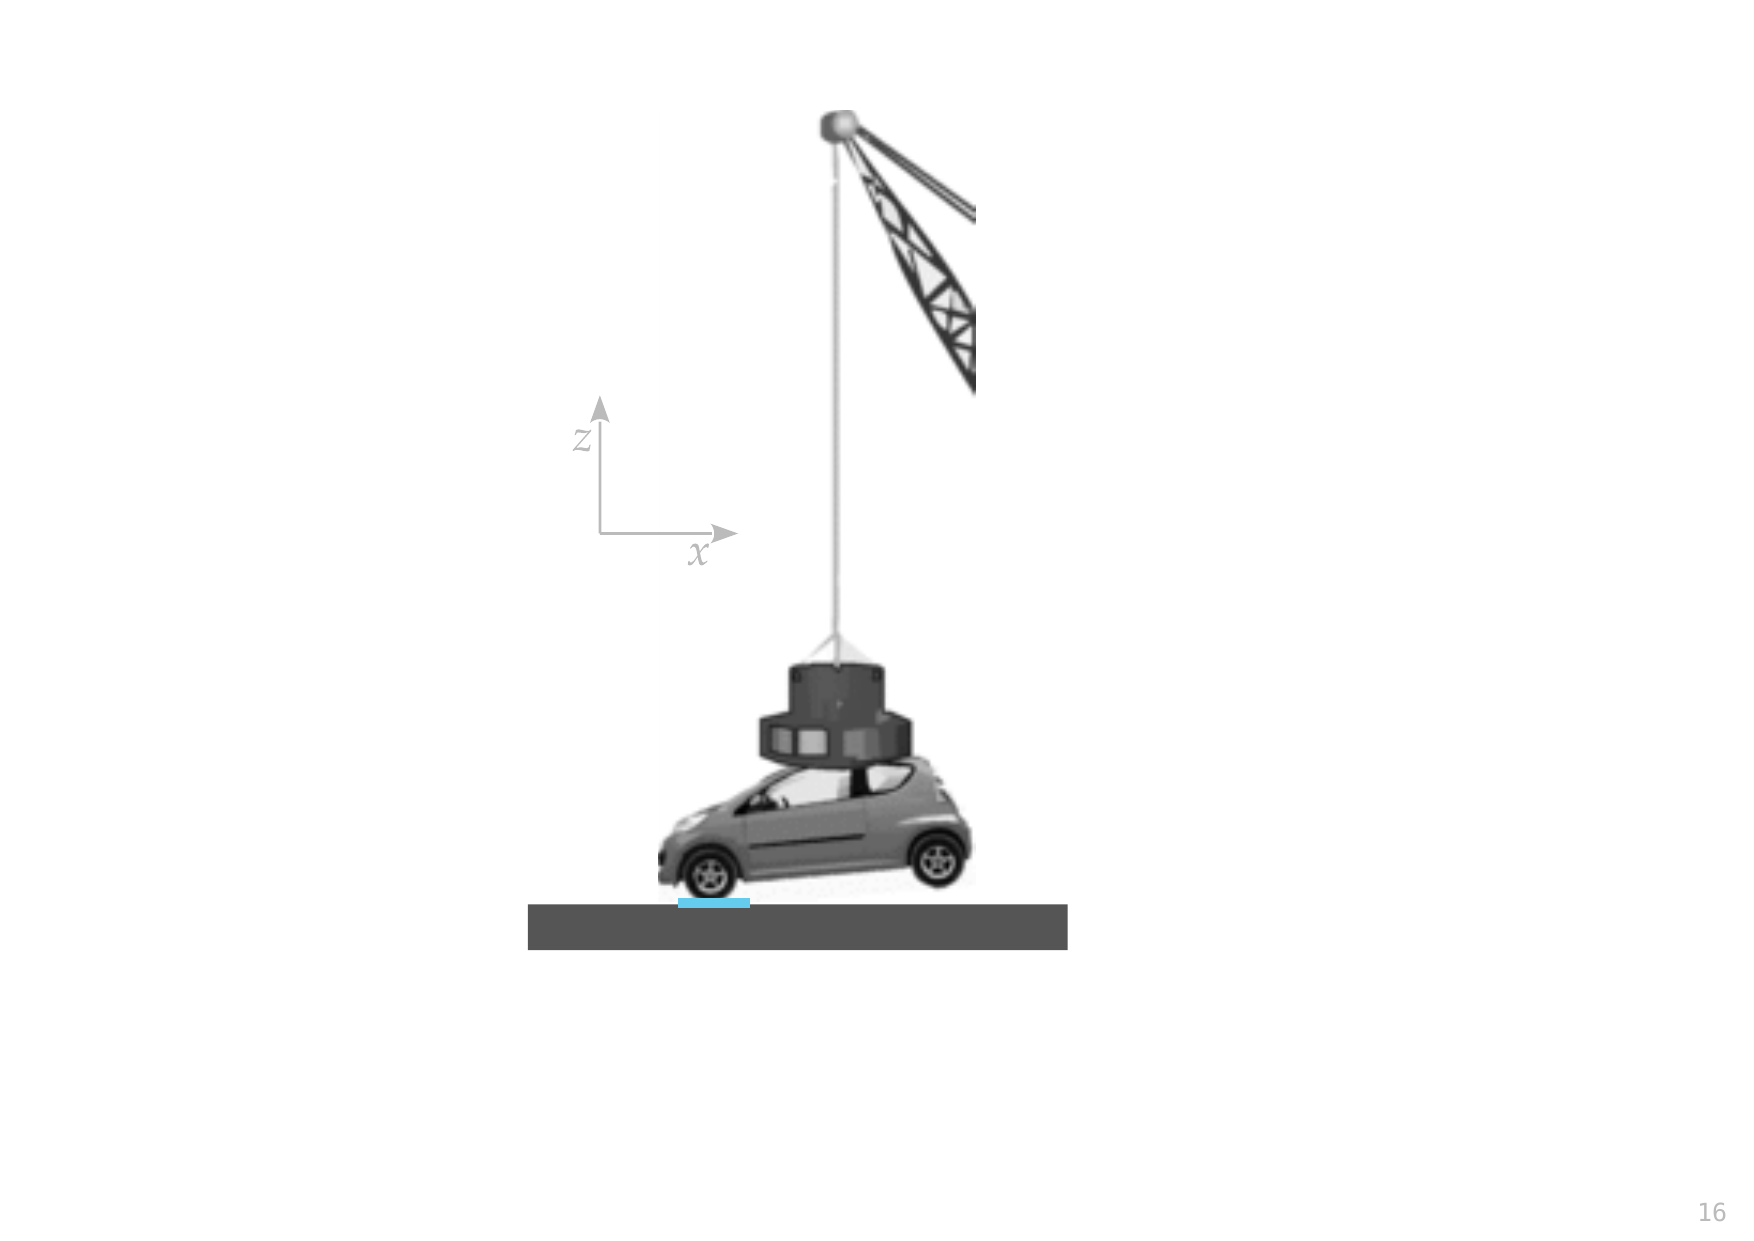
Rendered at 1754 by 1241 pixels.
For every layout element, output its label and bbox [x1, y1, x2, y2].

text_box [527, 904, 1068, 951]
text_box [572, 429, 592, 452]
picture [658, 110, 976, 902]
text_box [598, 421, 712, 535]
text_box [590, 395, 610, 423]
text_box [687, 523, 739, 566]
